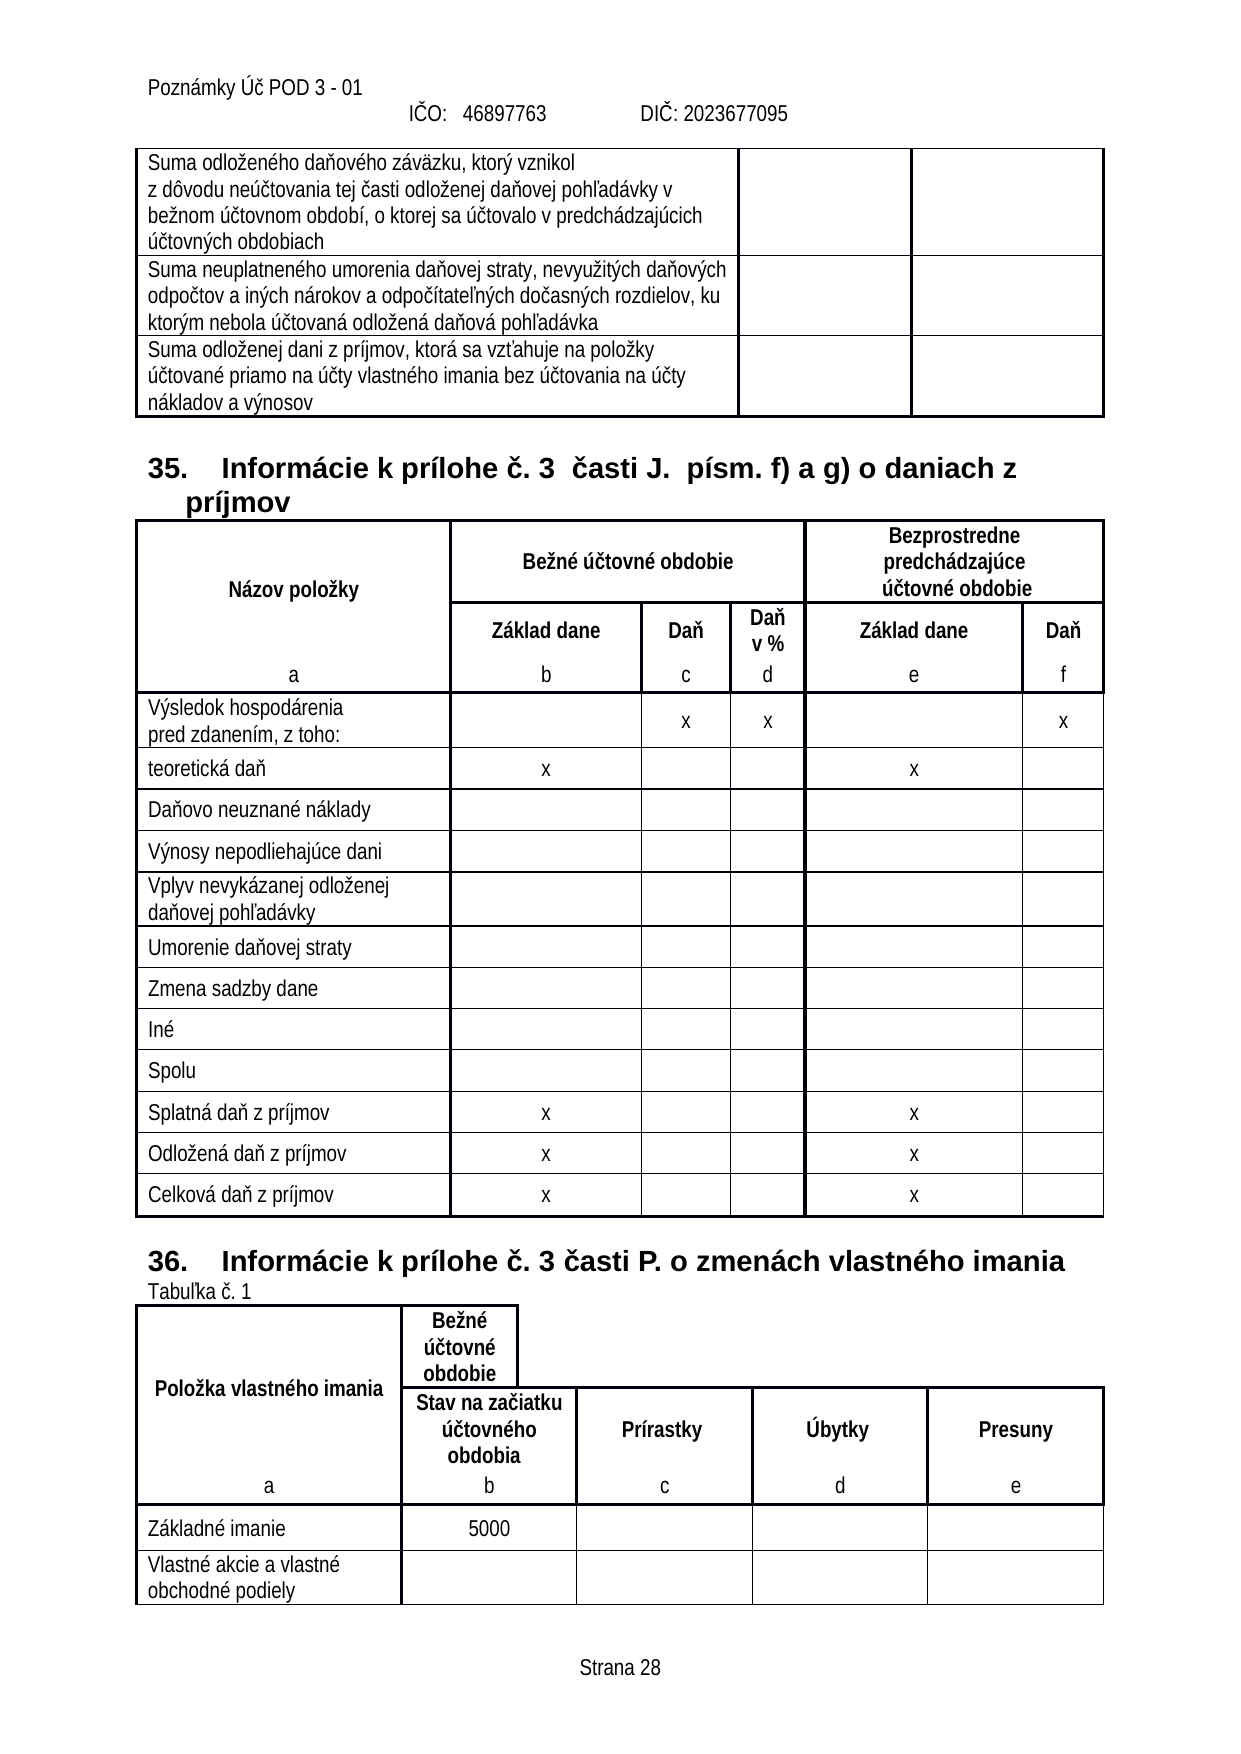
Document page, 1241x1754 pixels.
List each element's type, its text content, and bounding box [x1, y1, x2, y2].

table_cell x [452, 1092, 641, 1132]
table_cell [913, 256, 1102, 335]
table_cell [731, 1009, 803, 1049]
table_cell [807, 1050, 1022, 1091]
table_header Bežné účtovné obdobie [452, 522, 803, 601]
table_cell x [1023, 694, 1103, 747]
table_cell 5000 [403, 1506, 576, 1550]
table_cell c [643, 657, 729, 691]
table_cell [1023, 927, 1103, 967]
table_cell [1023, 968, 1103, 1008]
table_cell [642, 968, 730, 1008]
table_cell Presuny [929, 1389, 1102, 1468]
table_cell [731, 1050, 803, 1091]
table_header Bezprostredne predchádzajúce účtovné obdobie [807, 522, 1102, 601]
table_cell [642, 1050, 730, 1091]
table_cell [1023, 1050, 1103, 1091]
table_cell [928, 1551, 1103, 1604]
table_cell teoretická daň [138, 748, 449, 788]
table_cell [1023, 748, 1103, 788]
table_cell [807, 694, 1022, 747]
table_cell [642, 1174, 730, 1215]
table_cell [731, 1174, 803, 1215]
table_cell [807, 1009, 1022, 1049]
table_cell [642, 790, 730, 829]
table_cell [642, 873, 730, 925]
table_cell x [807, 1092, 1022, 1132]
table_cell Výnosy nepodliehajúce dani [138, 831, 449, 871]
table_cell [642, 748, 730, 788]
table_cell Daň v % [732, 604, 803, 657]
table_cell d [754, 1469, 926, 1503]
table_cell x [807, 748, 1022, 788]
table_cell [452, 694, 641, 747]
table_cell [807, 873, 1022, 925]
table_cell [731, 748, 803, 788]
table_cell [740, 256, 910, 335]
table_cell Stav na začiatku účtovného obdobia [403, 1389, 575, 1468]
table_cell Zmena sadzby dane [138, 968, 449, 1008]
table_cell Suma odloženého daňového záväzku, ktorý vznikol z dôvodu neúčtovania tej časti odloženej daňovej pohľadávky v bežnom účtovnom období, o ktorej sa účtovalo v predchádzajúcich účtovných obdobiach [138, 149, 737, 255]
table_cell [1023, 831, 1103, 871]
table_cell b [403, 1469, 575, 1503]
table_cell [642, 1133, 730, 1173]
table_cell [577, 1506, 752, 1550]
table_cell f [1024, 657, 1102, 691]
table_cell Daň [1024, 604, 1102, 657]
table_cell [577, 1551, 752, 1604]
table_cell Prírastky [578, 1389, 751, 1468]
table_cell [1023, 1133, 1103, 1173]
table_cell [642, 831, 730, 871]
table_cell b [452, 657, 640, 691]
table_cell [642, 1092, 730, 1132]
table_cell Splatná daň z príjmov [138, 1092, 449, 1132]
table_cell Základné imanie [138, 1506, 400, 1550]
table_cell c [578, 1469, 751, 1503]
table_cell [807, 968, 1022, 1008]
table_cell [452, 927, 641, 967]
table_cell [642, 1009, 730, 1049]
table_cell [807, 927, 1022, 967]
table_cell [452, 1050, 641, 1091]
table_cell Suma neuplatneného umorenia daňovej straty, nevyužitých daňových odpočtov a iných nárokov a odpočítateľných dočasných rozdielov, ku ktorým nebola účtovaná odložená daňová pohľadávka [138, 256, 737, 335]
table_cell [642, 927, 730, 967]
table_cell Vplyv nevykázanej odloženej daňovej pohľadávky [138, 873, 449, 925]
table_cell [913, 149, 1102, 255]
table_cell Umorenie daňovej straty [138, 927, 449, 967]
table_cell x [452, 1133, 641, 1173]
table_cell Základ dane [807, 604, 1021, 657]
table_cell [452, 831, 641, 871]
table_cell [1023, 1009, 1103, 1049]
table_cell e [807, 657, 1021, 691]
table_cell [452, 1009, 641, 1049]
table_cell [731, 1092, 803, 1132]
table_cell x [452, 1174, 641, 1215]
text Tabuľka č. 1 [148, 1278, 1092, 1304]
table_cell Daň [643, 604, 729, 657]
table_cell Spolu [138, 1050, 449, 1091]
table_header Názov položky [138, 522, 449, 657]
table_cell [807, 831, 1022, 871]
table_cell [1023, 790, 1103, 829]
table_cell Suma odloženej dani z príjmov, ktorá sa vzťahuje na položky účtované priamo na účty vlastného imania bez účtovania na účty nákladov a výnosov [138, 336, 737, 415]
title Informácie k prílohe č. 3 časti P. o zmenách vlastného imania [148, 1244, 1092, 1278]
table_cell [928, 1506, 1103, 1550]
table_header Položka vlastného imania [138, 1307, 400, 1468]
table_cell d [732, 657, 803, 691]
table_cell Úbytky [754, 1389, 926, 1468]
table_cell e [929, 1469, 1102, 1503]
table_cell [731, 1133, 803, 1173]
table_cell [740, 336, 910, 415]
table_cell [731, 790, 803, 829]
table_cell x [807, 1133, 1022, 1173]
table_cell a [138, 1469, 400, 1503]
table_cell Odložená daň z príjmov [138, 1133, 449, 1173]
table_cell [403, 1551, 576, 1604]
title Informácie k prílohe č. 3 časti J. písm. f) a g) o daniach z príjmov [148, 452, 1092, 519]
table_cell [753, 1506, 927, 1550]
table_cell Vlastné akcie a vlastné obchodné podiely [138, 1551, 400, 1604]
table_cell Daňovo neuznané náklady [138, 790, 449, 829]
table_cell x [642, 694, 730, 747]
table_cell Iné [138, 1009, 449, 1049]
table_cell Základ dane [452, 604, 640, 657]
table_cell x [807, 1174, 1022, 1215]
table_cell [731, 831, 803, 871]
table_header Bežné účtovné obdobie [403, 1307, 516, 1386]
table_cell Celková daň z príjmov [138, 1174, 449, 1215]
table_cell [753, 1551, 927, 1604]
table_cell a [138, 657, 449, 691]
table_cell [731, 873, 803, 925]
table_cell [1023, 1092, 1103, 1132]
table_cell x [452, 748, 641, 788]
table_cell [452, 968, 641, 1008]
table_cell [731, 927, 803, 967]
table_cell [452, 873, 641, 925]
table_cell [740, 149, 910, 255]
table_cell [731, 968, 803, 1008]
table_cell [913, 336, 1102, 415]
table_cell [807, 790, 1022, 829]
table_cell x [731, 694, 803, 747]
table_cell [1023, 873, 1103, 925]
table_cell Výsledok hospodárenia pred zdanením, z toho: [138, 694, 449, 747]
table_cell [1023, 1174, 1103, 1215]
table_cell [452, 790, 641, 829]
